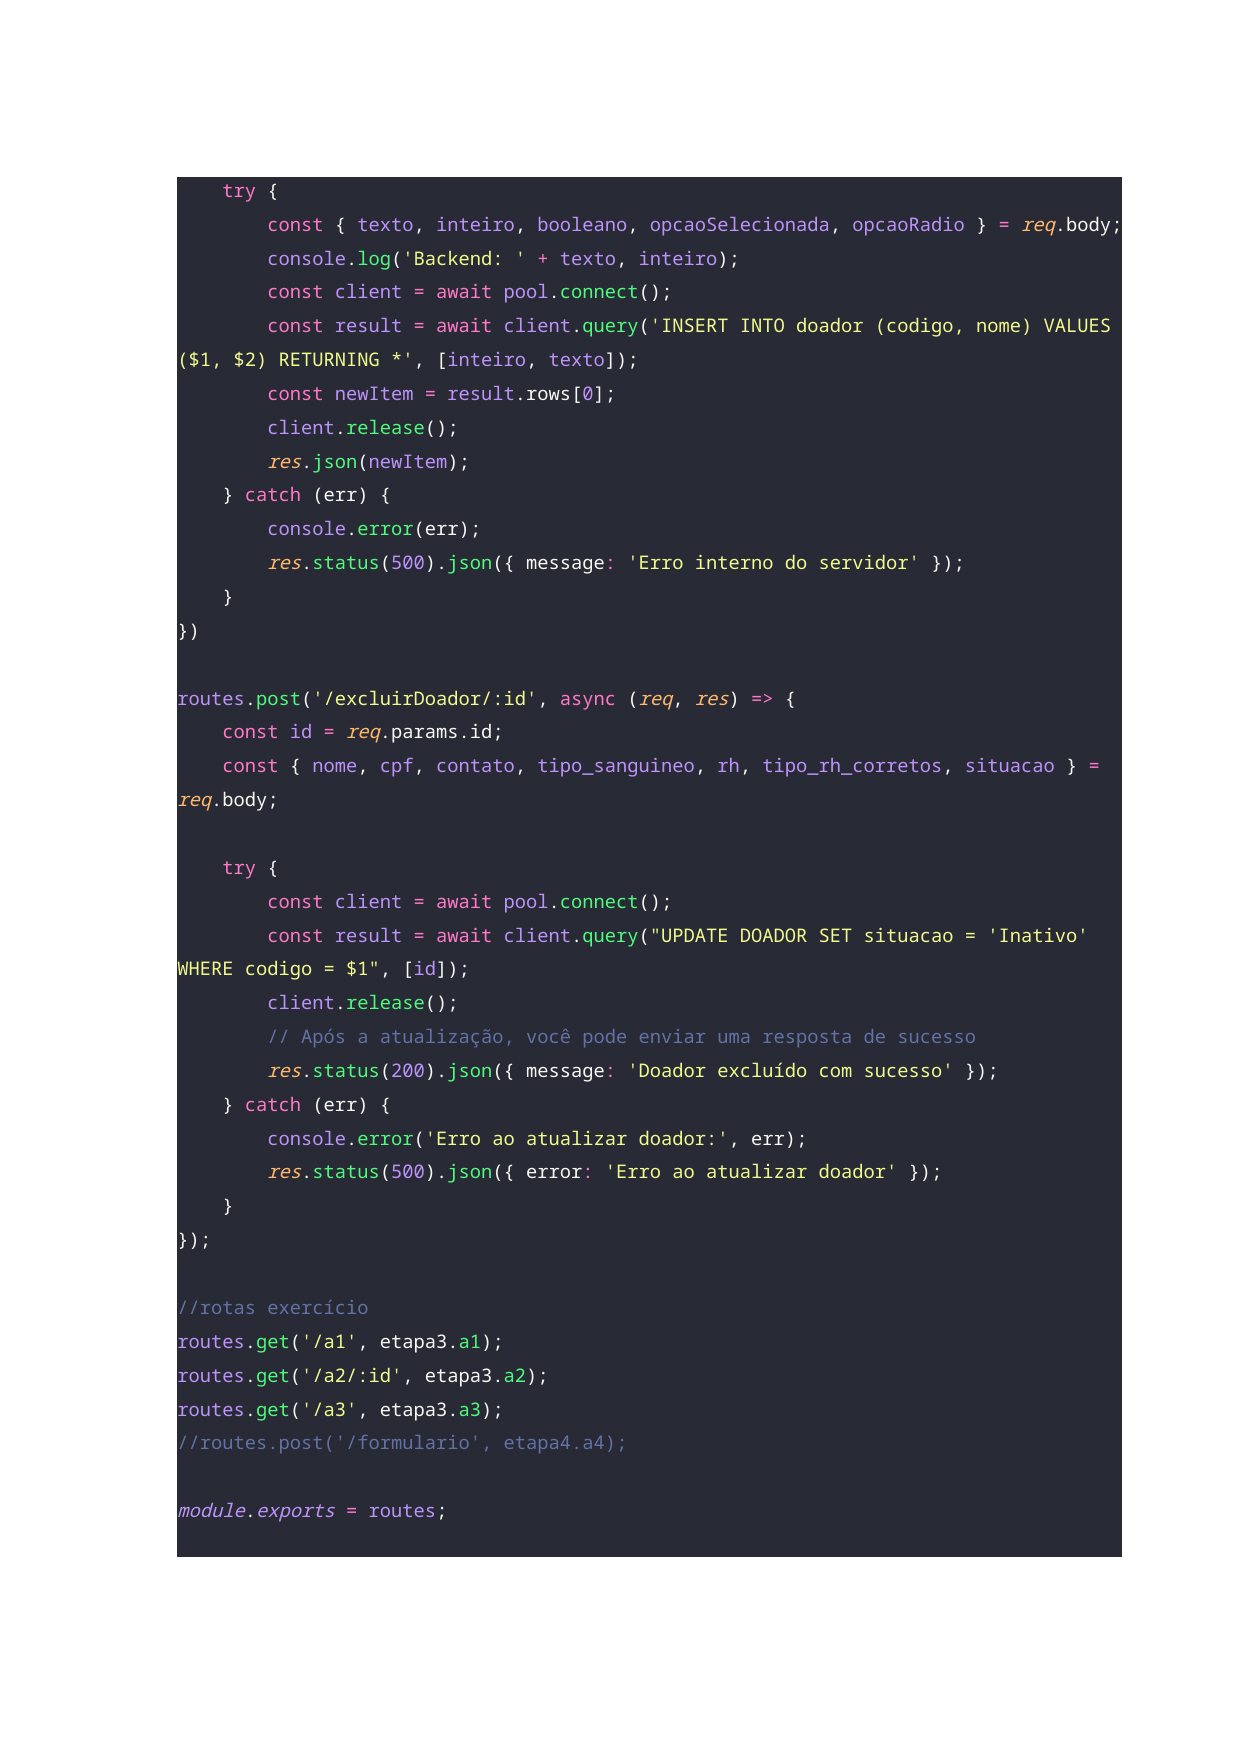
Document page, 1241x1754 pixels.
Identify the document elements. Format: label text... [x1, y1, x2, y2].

text const id = req.params.id; [177, 719, 1122, 744]
text client.release(); [177, 414, 1122, 439]
text }); [177, 1227, 1122, 1252]
text module.exports = routes; [177, 1497, 1122, 1523]
text //rotas exercício [177, 1294, 1122, 1320]
text res.status(500).json({ message: 'Erro interno do servidor' }); [177, 549, 1122, 575]
text const result = await client.query("UPDATE DOADOR SET situacao = 'Inativo' WHERE codigo = $1", [id]); [177, 922, 1122, 981]
text } catch (err) { [177, 482, 1122, 507]
text console.log('Backend: ' + texto, inteiro); [177, 245, 1122, 270]
text console.error(err); [177, 516, 1122, 541]
text const { texto, inteiro, booleano, opcaoSelecionada, opcaoRadio } = req.body; [177, 211, 1122, 236]
text try { [177, 177, 1122, 203]
text const newItem = result.rows[0]; [177, 380, 1122, 406]
text res.status(200).json({ message: 'Doador excluído com sucesso' }); [177, 1057, 1122, 1083]
text const result = await client.query('INSERT INTO doador (codigo, nome) VALUES ($1, $2) RETURNING *', [inteiro, texto]); [177, 312, 1122, 372]
text client.release(); [177, 989, 1122, 1015]
text routes.get('/a1', etapa3.a1); [177, 1328, 1122, 1354]
text routes.get('/a2/:id', etapa3.a2); [177, 1362, 1122, 1387]
text } catch (err) { [177, 1091, 1122, 1117]
text }) [177, 617, 1122, 643]
text res.json(newItem); [177, 448, 1122, 473]
text routes.get('/a3', etapa3.a3); [177, 1396, 1122, 1421]
text const { nome, cpf, contato, tipo_sanguineo, rh, tipo_rh_corretos, situacao } = req.body; [177, 753, 1122, 812]
text } [177, 583, 1122, 609]
text const client = await pool.connect(); [177, 888, 1122, 913]
text // Após a atualização, você pode enviar uma resposta de sucesso [177, 1023, 1122, 1049]
text res.status(500).json({ error: 'Erro ao atualizar doador' }); [177, 1159, 1122, 1184]
text console.error('Erro ao atualizar doador:', err); [177, 1125, 1122, 1151]
text try { [177, 854, 1122, 880]
text const client = await pool.connect(); [177, 279, 1122, 304]
text } [177, 1193, 1122, 1218]
text //routes.post('/formulario', etapa4.a4); [177, 1430, 1122, 1455]
text routes.post('/excluirDoador/:id', async (req, res) => { [177, 685, 1122, 710]
